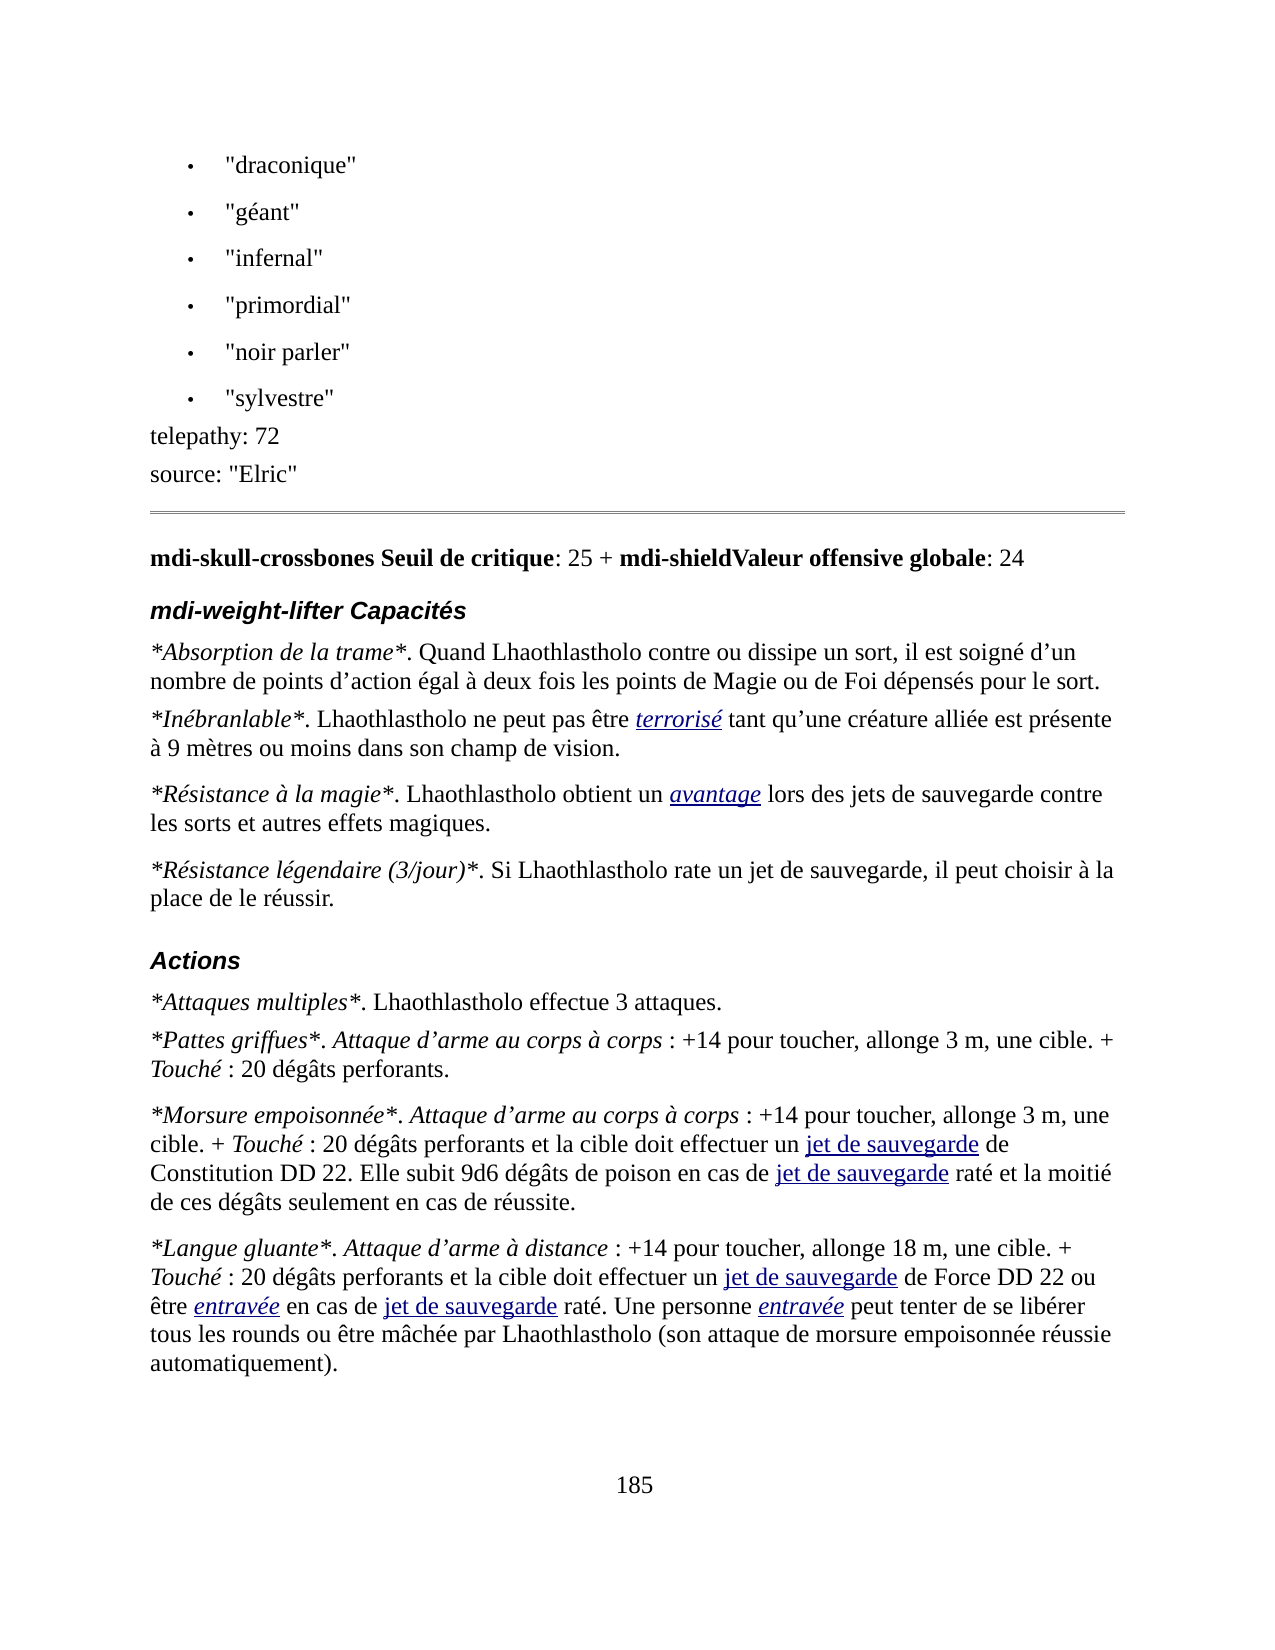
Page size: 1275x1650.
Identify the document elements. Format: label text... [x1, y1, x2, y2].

text *Inébranlable*. Lhaothlastholo ne peut pas être terrorisé tant qu’une créature alliée est présente à 9 mètres ou moins dans son champ de vision. [150, 704, 1125, 761]
text mdi-skull-crossbones Seuil de critique: 25 + mdi-shieldValeur offensive globale: 24 [150, 543, 1125, 571]
text *Résistance à la magie*. Lhaothlastholo obtient un avantage lors des jets de sauvegarde contre les sorts et autres effets magiques. [150, 779, 1125, 837]
list "géant" [187, 197, 1125, 225]
text source: "Elric" [150, 459, 1125, 487]
list "primordial" [187, 290, 1125, 319]
list "infernal" [187, 243, 1125, 272]
text *Langue gluante*. Attaque d’arme à distance : +14 pour toucher, allonge 18 m, une cible. + Touché : 20 dégâts perforants et la cible doit effectuer un jet de sauvegarde de Force DD 22 ou être entravée en cas de jet de sauvegarde raté. Une personne entravée peut tenter de se libérer tous les rounds ou être mâchée par Lhaothlastholo (son attaque de morsure empoisonnée réussie automatiquement). [150, 1233, 1125, 1377]
text *Absorption de la trame*. Quand Lhaothlastholo contre ou dissipe un sort, il est soigné d’un nombre de points d’action égal à deux fois les points de Magie ou de Foi dépensés pour le sort. [150, 637, 1125, 695]
list "draconique" [187, 150, 1125, 179]
text *Pattes griffues*. Attaque d’arme au corps à corps : +14 pour toucher, allonge 3 m, une cible. + Touché : 20 dégâts perforants. [150, 1025, 1125, 1082]
list "sylvestre" [187, 383, 1125, 412]
list "noir parler" [187, 337, 1125, 365]
text *Attaques multiples*. Lhaothlastholo effectue 3 attaques. [150, 987, 1125, 1016]
text telepathy: 72 [150, 421, 1125, 450]
subtitle mdi-weight-lifter Capacités [150, 596, 1125, 625]
subtitle Actions [150, 946, 1125, 975]
text *Résistance légendaire (3/jour)*. Si Lhaothlastholo rate un jet de sauvegarde, il peut choisir à la place de le réussir. [150, 855, 1125, 912]
text *Morsure empoisonnée*. Attaque d’arme au corps à corps : +14 pour toucher, allonge 3 m, une cible. + Touché : 20 dégâts perforants et la cible doit effectuer un jet de sauvegarde de Constitution DD 22. Elle subit 9d6 dégâts de poison en cas de jet de sauvegarde raté et la moitié de ces dégâts seulement en cas de réussite. [150, 1100, 1125, 1215]
